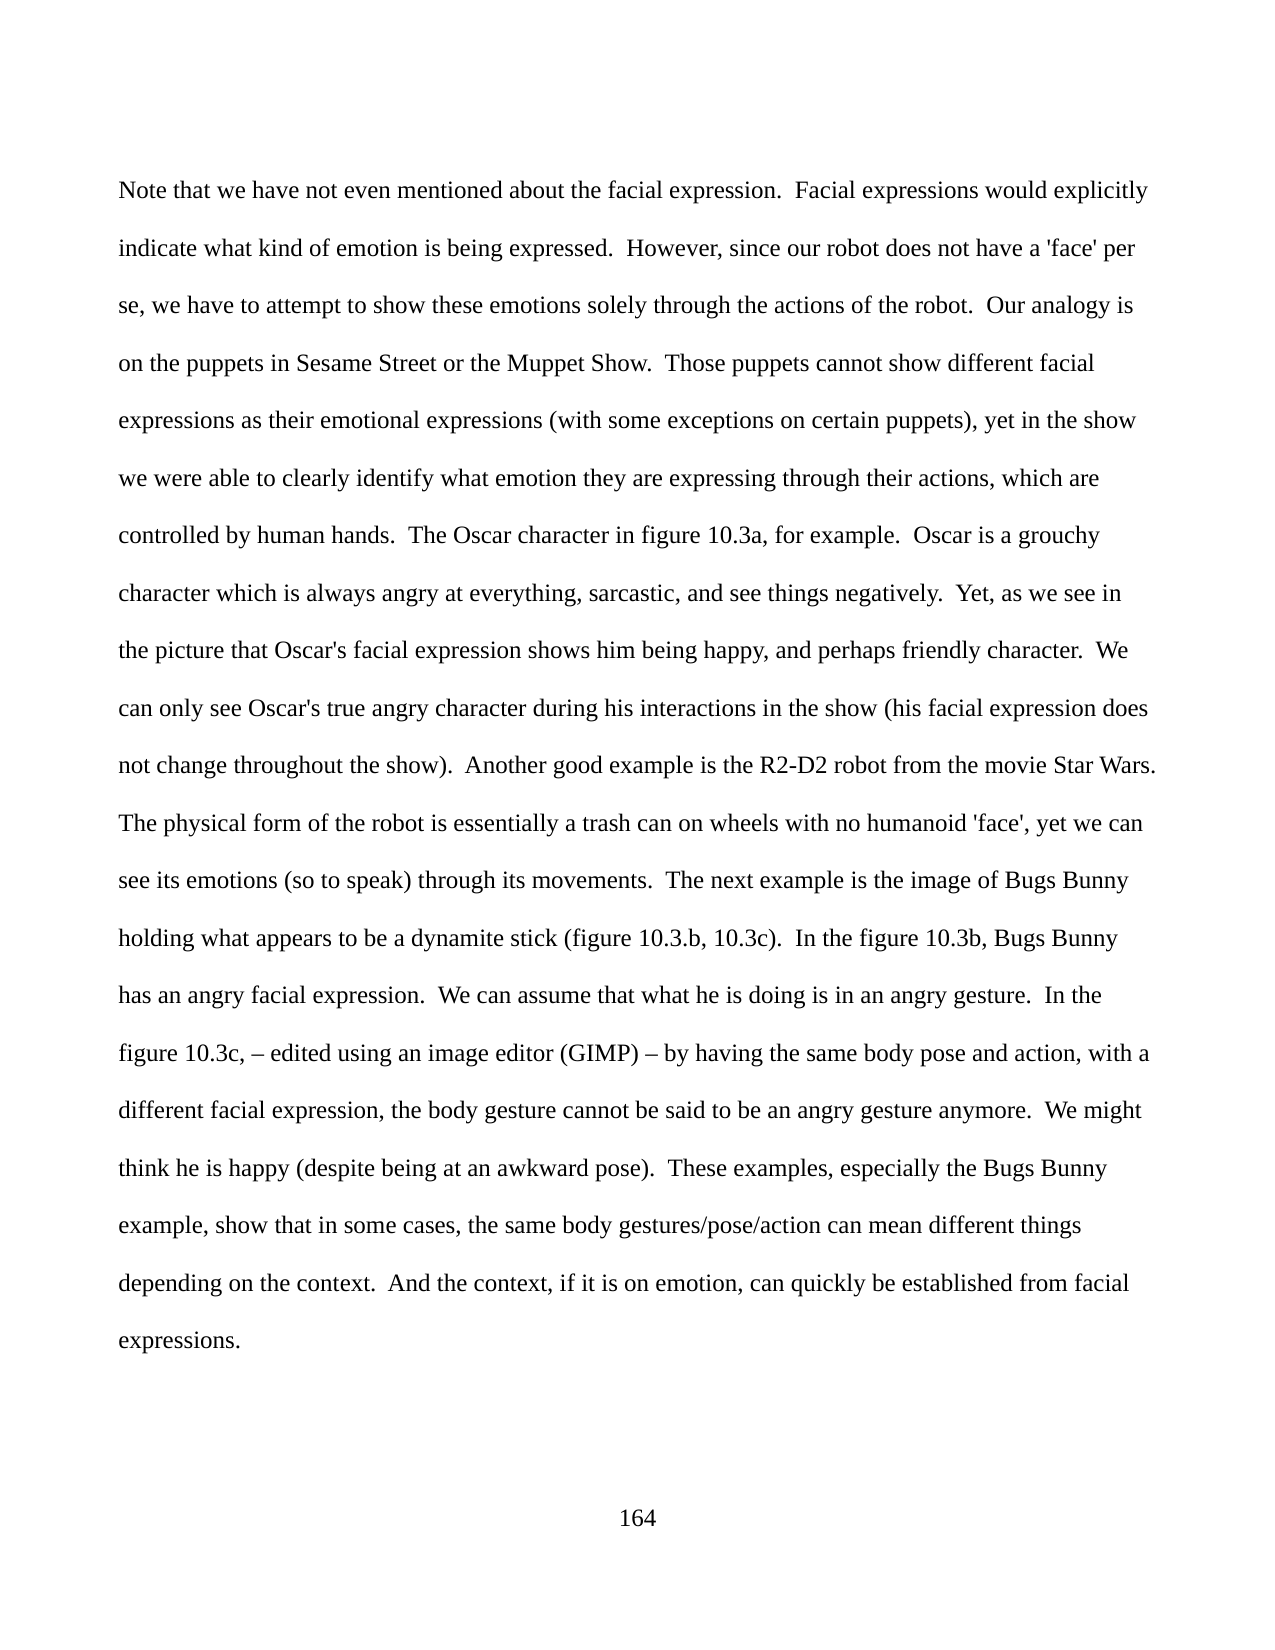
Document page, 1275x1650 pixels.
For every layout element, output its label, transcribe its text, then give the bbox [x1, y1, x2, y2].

text Note that we have not even mentioned about the facial expression. Facial expressions would explicitly indicate what kind of emotion is being expressed. However, since our robot does not have a 'face' per se, we have to attempt to show these emotions solely through the actions of the robot. Our analogy is on the puppets in Sesame Street or the Muppet Show. Those puppets cannot show different facial expressions as their emotional expressions (with some exceptions on certain puppets), yet in the show we were able to clearly identify what emotion they are expressing through their actions, which are controlled by human hands. The Oscar character in figure 10.3a, for example. Oscar is a grouchy character which is always angry at everything, sarcastic, and see things negatively. Yet, as we see in the picture that Oscar's facial expression shows him being happy, and perhaps friendly character. We can only see Oscar's true angry character during his interactions in the show (his facial expression does not change throughout the show). Another good example is the R2-D2 robot from the movie Star Wars. The physical form of the robot is essentially a trash can on wheels with no humanoid 'face', yet we can see its emotions (so to speak) through its movements. The next example is the image of Bugs Bunny holding what appears to be a dynamite stick (figure 10.3.b, 10.3c). In the figure 10.3b, Bugs Bunny has an angry facial expression. We can assume that what he is doing is in an angry gesture. In the figure 10.3c, – edited using an image editor (GIMP) – by having the same body pose and action, with a different facial expression, the body gesture cannot be said to be an angry gesture anymore. We might think he is happy (despite being at an awkward pose). These examples, especially the Bugs Bunny example, show that in some cases, the same body gestures/pose/action can mean different things depending on the context. And the context, if it is on emotion, can quickly be established from facial expressions. [118, 176, 1157, 1354]
